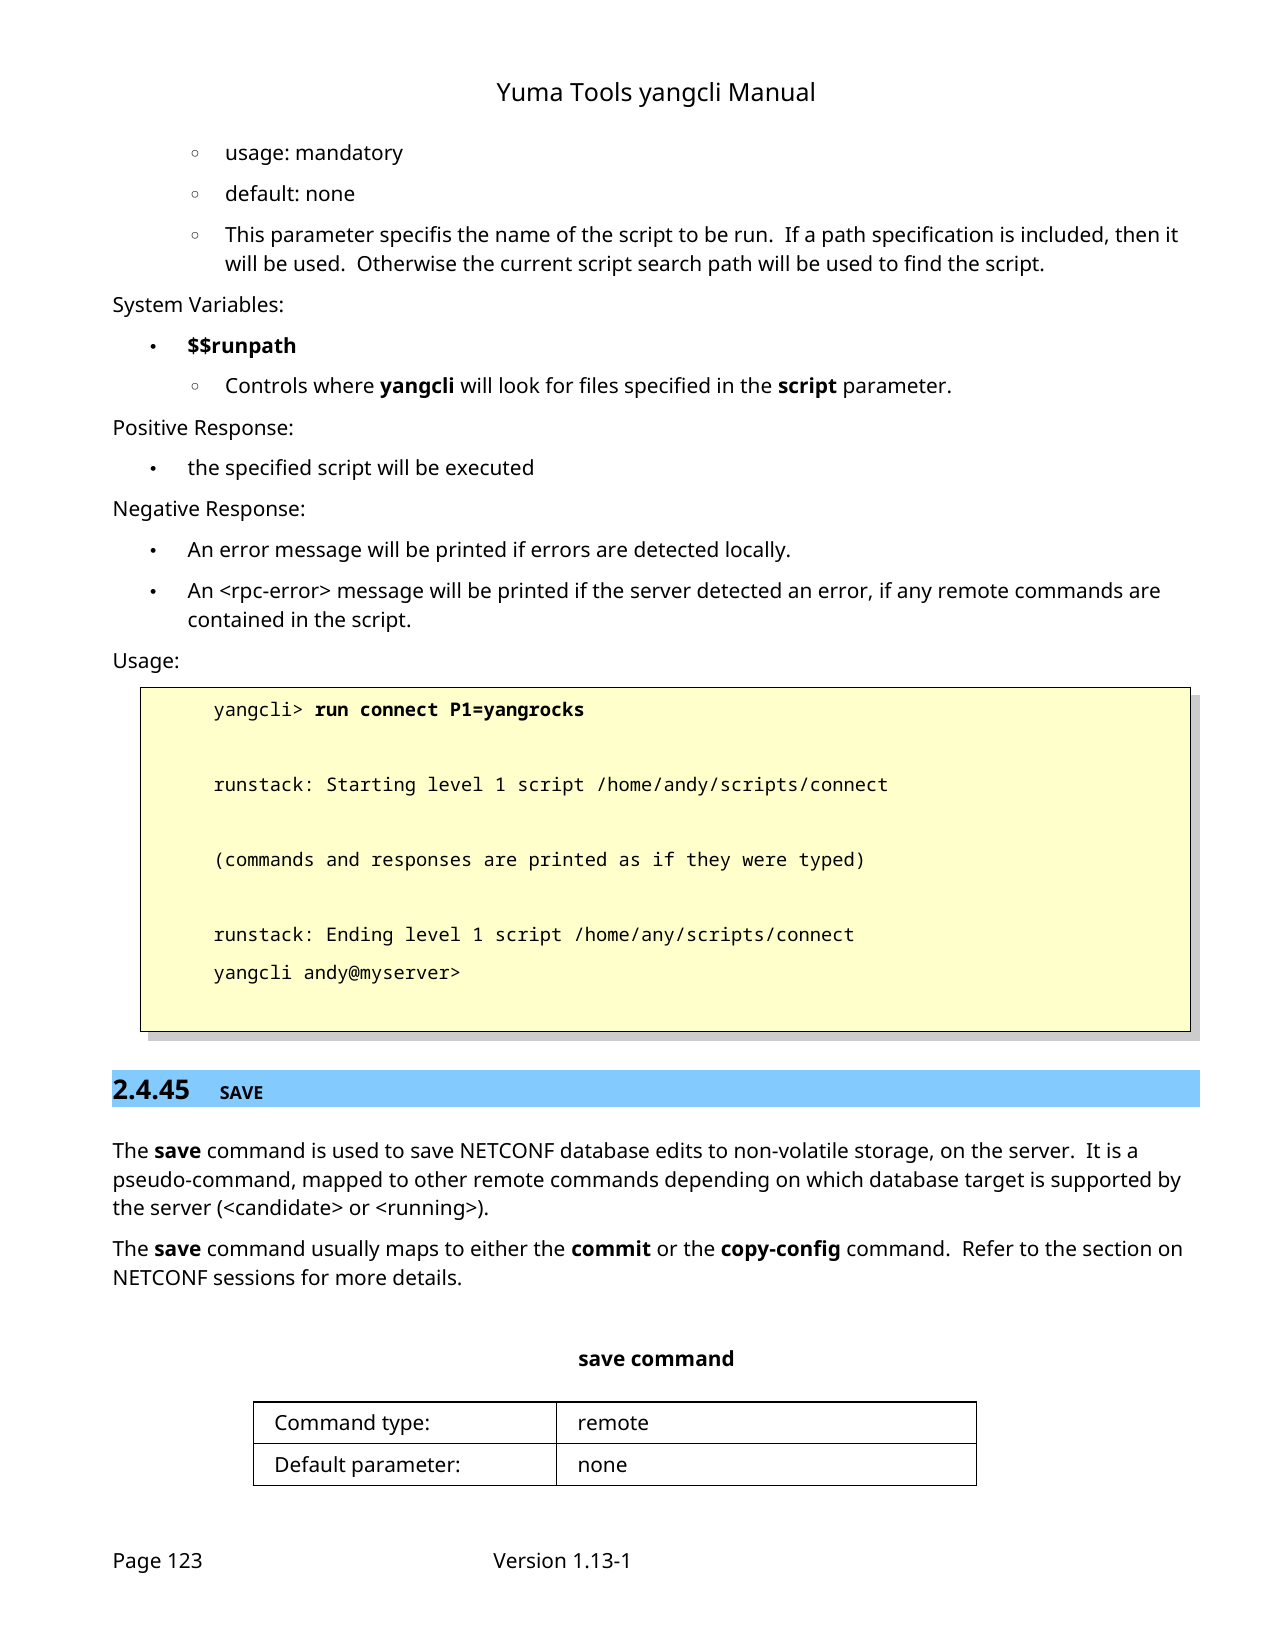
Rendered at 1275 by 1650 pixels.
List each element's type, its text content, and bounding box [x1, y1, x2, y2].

subtitle save command [127, 1344, 1185, 1373]
list default: none [187, 179, 1200, 208]
text yangcli andy@myserver> [141, 949, 1190, 985]
text The save command is used to save NETCONF database edits to non-volatile storage, on the server. It is a pseudo-command, mapped to other remote commands depending on which database target is supported by the server (<candidate> or <running>). [112, 1136, 1200, 1222]
text The save command usually maps to either the commit or the copy-config command. Refer to the section on NETCONF sessions for more details. [112, 1234, 1200, 1291]
text Usage: [112, 646, 1200, 674]
table_cell none [557, 1444, 976, 1484]
list $$runpath [150, 331, 1200, 359]
list the specified script will be executed [150, 453, 1200, 482]
table_header Command type: [254, 1403, 556, 1443]
text runstack: Ending level 1 script /home/any/scripts/connect [141, 912, 1190, 947]
list An <rpc-error> message will be printed if the server detected an error, if any remote commands are contained in the script. [150, 576, 1200, 633]
table_cell Default parameter: [254, 1444, 556, 1484]
text Positive Response: [112, 413, 1200, 441]
table_header remote [557, 1403, 976, 1443]
text Negative Response: [112, 494, 1200, 523]
list Controls where yangcli will look for files specified in the script parameter. [187, 372, 1200, 400]
text yangcli> run connect P1=yangrocks [141, 688, 1190, 722]
list This parameter specifis the name of the script to be run. If a path specification is included, then it will be used. Otherwise the current script search path will be used to find the script. [187, 220, 1200, 277]
text System Variables: [112, 290, 1200, 318]
text runstack: Starting level 1 script /home/andy/scripts/connect [141, 762, 1190, 797]
subtitle save [112, 1070, 1200, 1107]
list usage: mandatory [187, 138, 1200, 167]
list An error message will be printed if errors are detected locally. [150, 535, 1200, 564]
text (commands and responses are printed as if they were typed) [141, 837, 1190, 872]
